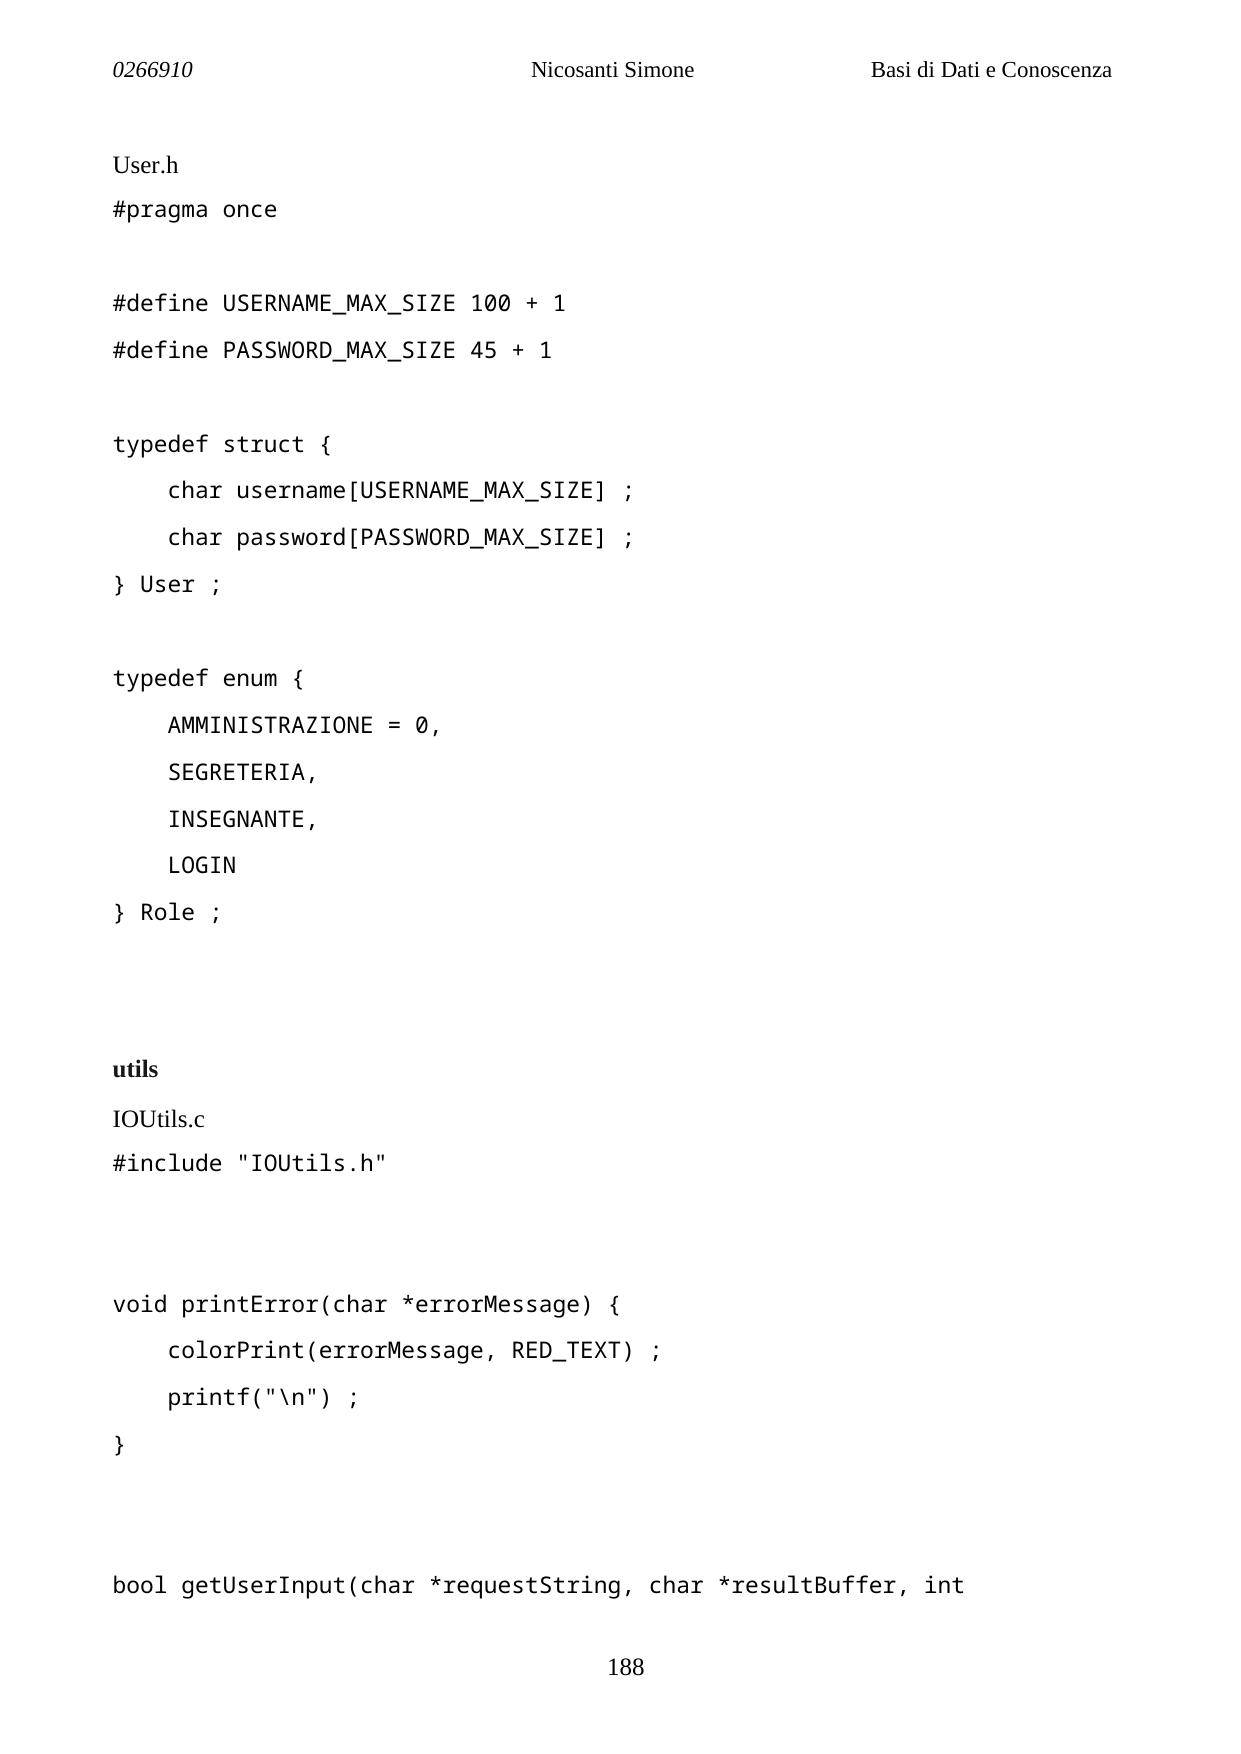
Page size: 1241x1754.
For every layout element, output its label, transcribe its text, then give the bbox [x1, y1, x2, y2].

text char username[USERNAME_MAX_SIZE] ; [112, 474, 1128, 506]
text INSEGNANTE, [112, 802, 1128, 834]
text AMMINISTRAZIONE = 0, [112, 709, 1128, 740]
text void printError(char *errorMessage) { [112, 1287, 1128, 1319]
text LOGIN [112, 849, 1128, 881]
subtitle utils [112, 1054, 1128, 1083]
text SEGRETERIA, [112, 756, 1128, 787]
text IOUtils.c [112, 1104, 1128, 1132]
text #pragma once [112, 193, 1128, 224]
text typedef struct { [112, 427, 1128, 459]
text } User ; [112, 568, 1128, 599]
text } Role ; [112, 896, 1128, 927]
text #define PASSWORD_MAX_SIZE 45 + 1 [112, 334, 1128, 365]
text #include "IOUtils.h" [112, 1147, 1128, 1178]
text typedef enum { [112, 662, 1128, 693]
text #define USERNAME_MAX_SIZE 100 + 1 [112, 287, 1128, 318]
text printf("\n") ; [112, 1381, 1128, 1412]
text User.h [112, 150, 1128, 179]
text char password[PASSWORD_MAX_SIZE] ; [112, 521, 1128, 552]
text colorPrint(errorMessage, RED_TEXT) ; [112, 1334, 1128, 1366]
text } [112, 1428, 1128, 1459]
text bool getUserInput(char *requestString, char *resultBuffer, int [112, 1569, 1128, 1600]
